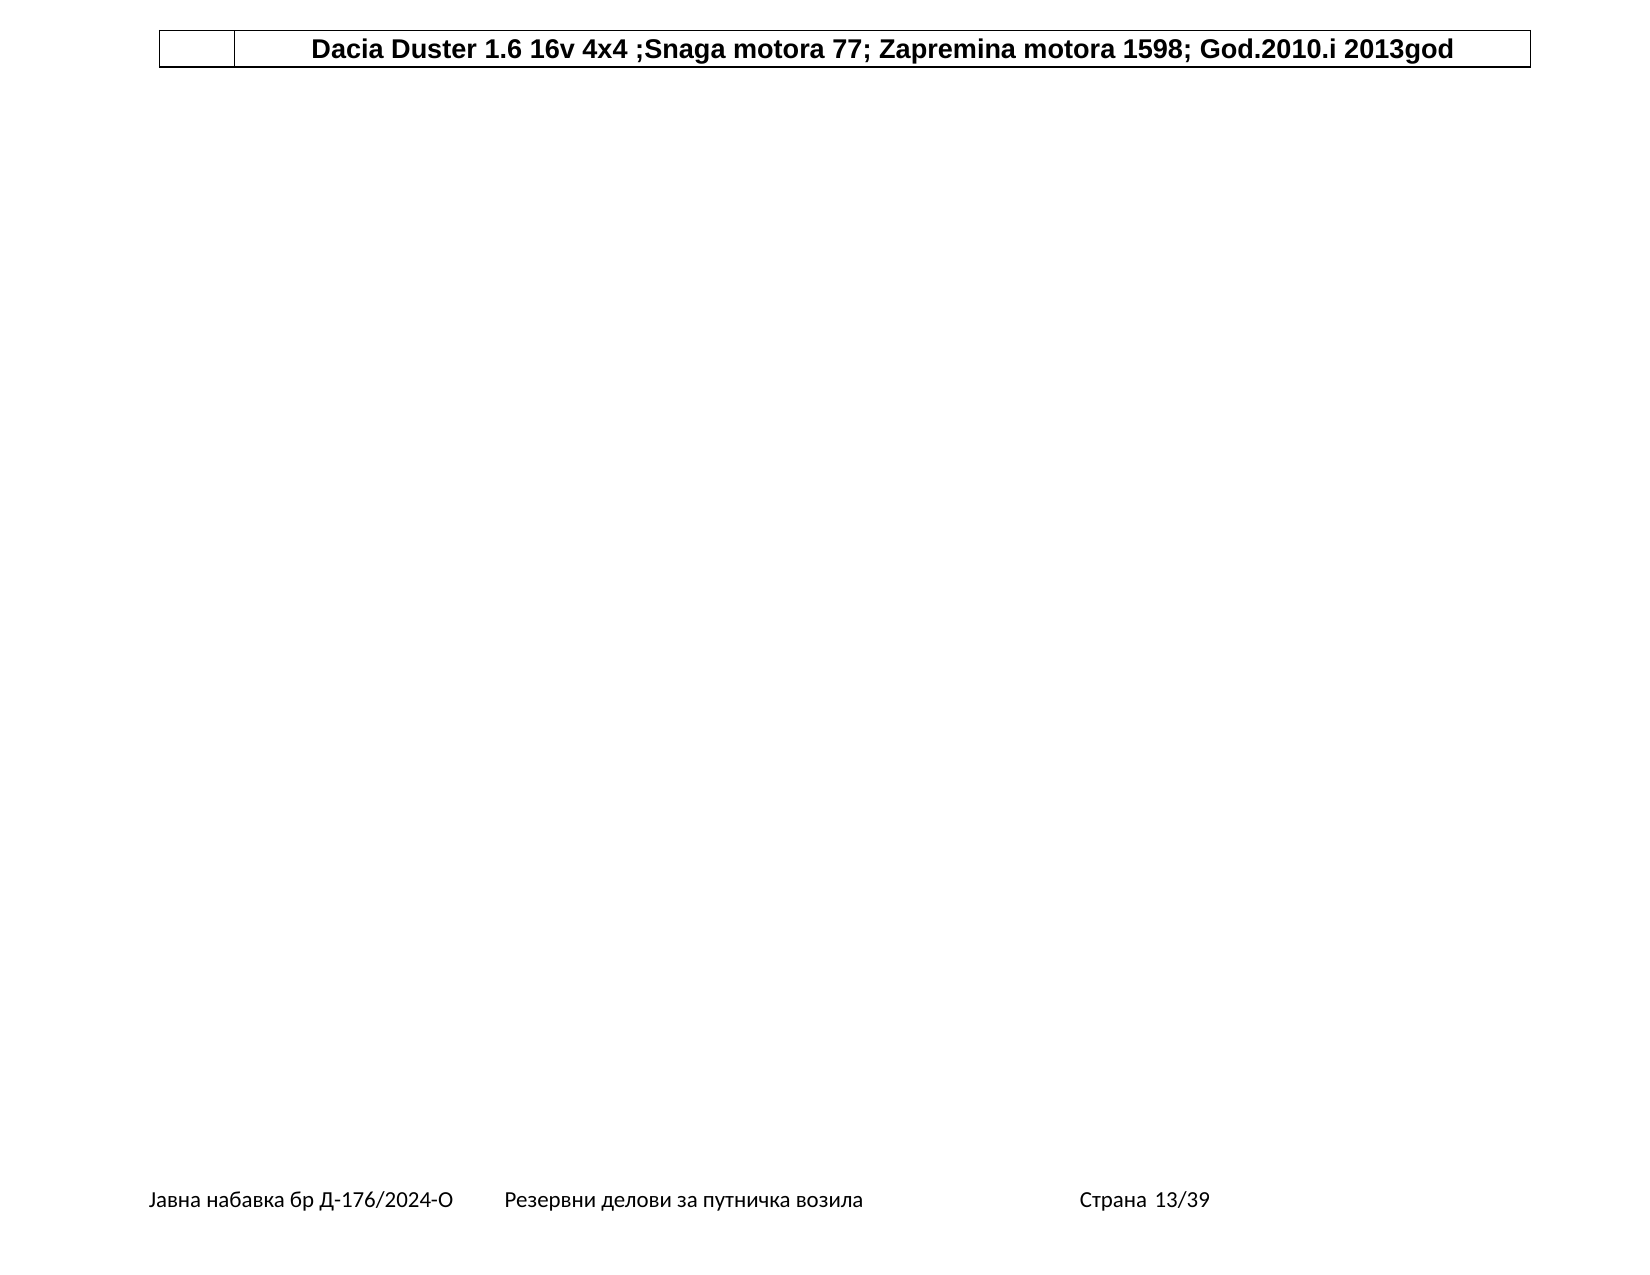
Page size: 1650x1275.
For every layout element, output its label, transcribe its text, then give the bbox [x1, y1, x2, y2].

table_header Dacia Duster 1.6 16v 4x4 ;Snaga motora 77; Zapremina motora 1598; God.2010.i 2013god [235, 31, 1530, 66]
table_header [160, 31, 234, 66]
